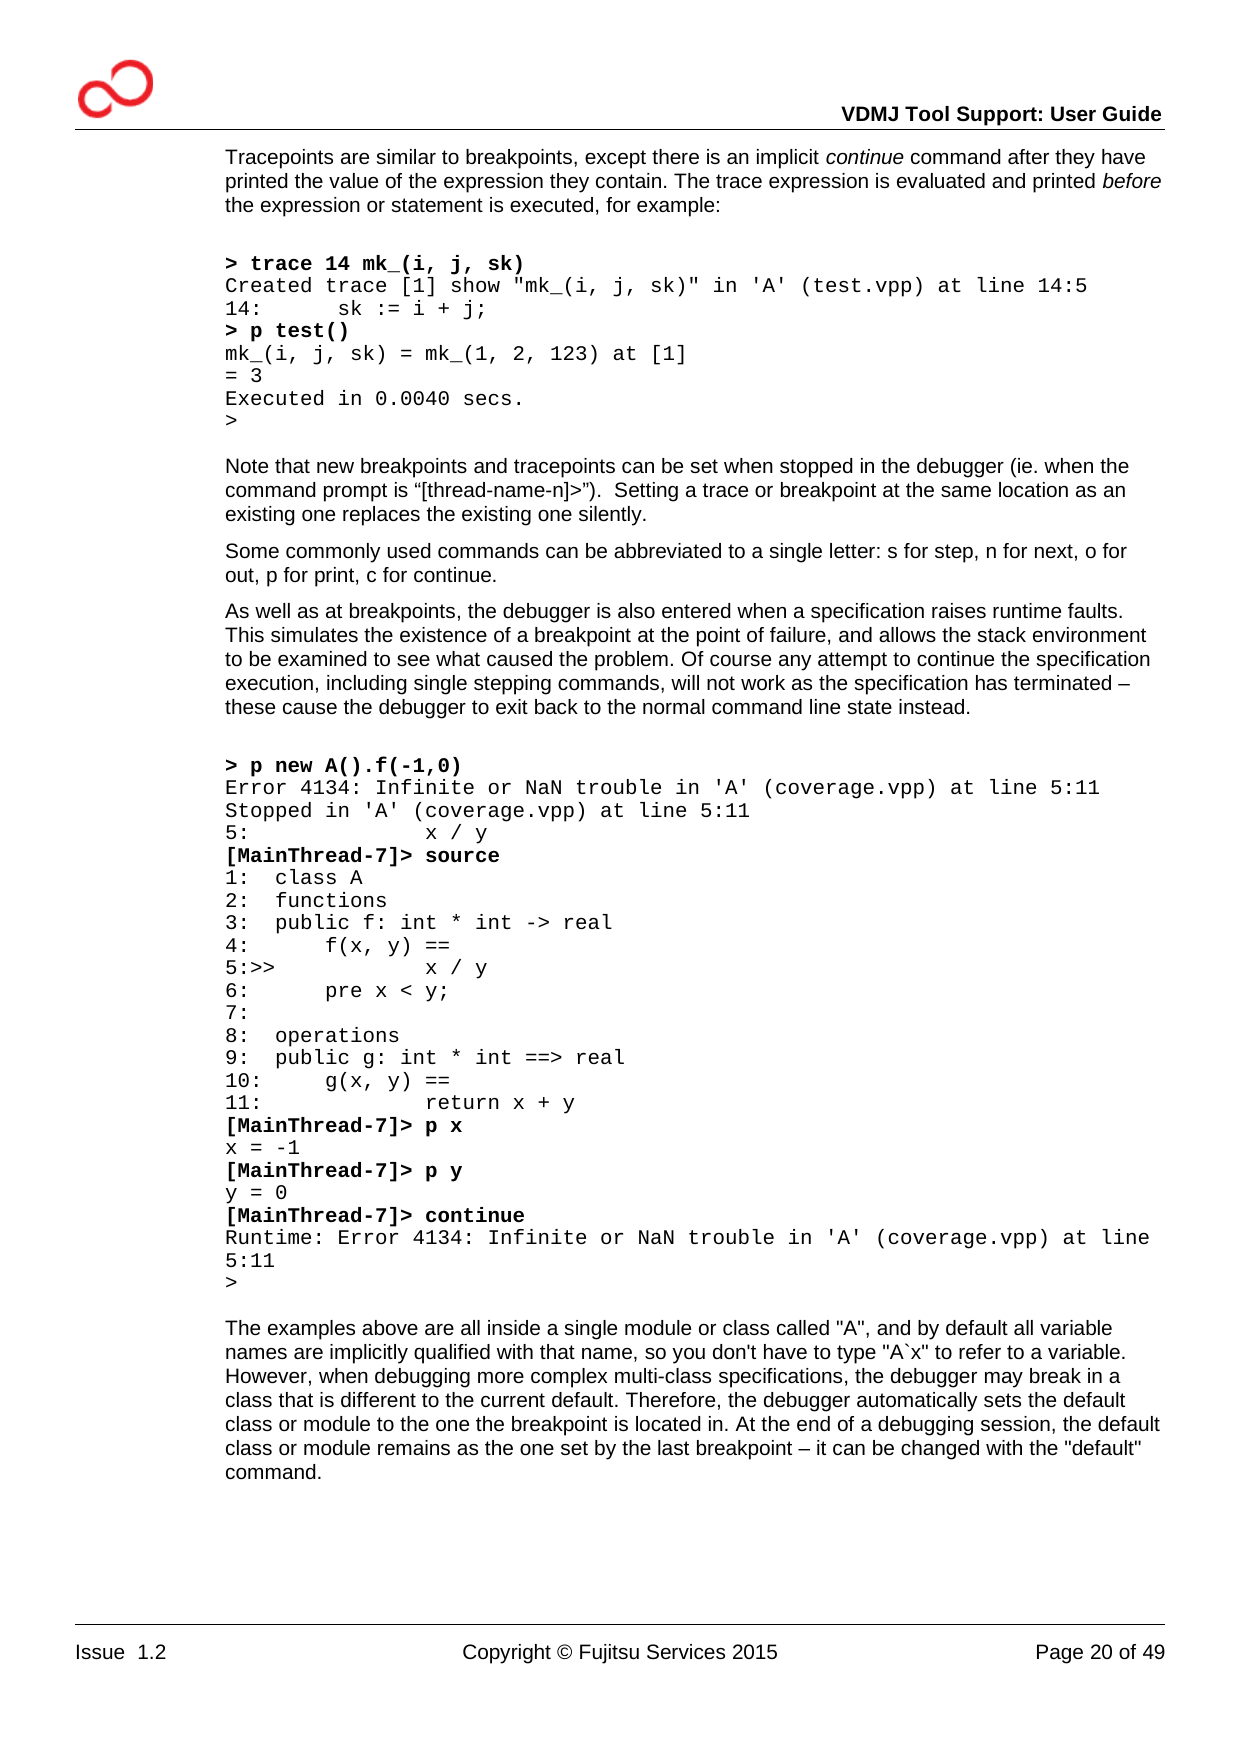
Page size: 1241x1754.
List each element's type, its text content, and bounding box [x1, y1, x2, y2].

text > p new A().f(-1,0) [225, 754, 1165, 777]
text [MainThread-7]> p x [225, 1114, 1165, 1137]
text Error 4134: Infinite or NaN trouble in 'A' (coverage.vpp) at line 5:11 [225, 777, 1165, 799]
text Executed in 0.0040 secs. [225, 387, 1165, 409]
text Note that new breakpoints and tracepoints can be set when stopped in the debugger (ie. when the command prompt is “[thread-name-n]>”). Setting a trace or breakpoint at the same location as an existing one replaces the existing one silently. [225, 454, 1165, 526]
text 5: x / y [225, 822, 1165, 844]
text 11: return x + y [225, 1092, 1165, 1114]
text Stopped in 'A' (coverage.vpp) at line 5:11 [225, 799, 1165, 822]
text y = 0 [225, 1182, 1165, 1204]
text As well as at breakpoints, the debugger is also entered when a specification raises runtime faults. This simulates the existence of a breakpoint at the point of failure, and allows the stack environment to be examined to see what caused the problem. Of course any attempt to continue the specification execution, including single stepping commands, will not work as the specification has terminated – these cause the debugger to exit back to the normal command line state instead. [225, 599, 1165, 719]
text 10: g(x, y) == [225, 1069, 1165, 1092]
text 6: pre x < y; [225, 979, 1165, 1002]
text [MainThread-7]> p y [225, 1159, 1165, 1182]
text 8: operations [225, 1024, 1165, 1047]
text [MainThread-7]> continue [225, 1204, 1165, 1227]
text > p test() [225, 319, 1165, 342]
text x = -1 [225, 1137, 1165, 1159]
text Runtime: Error 4134: Infinite or NaN trouble in 'A' (coverage.vpp) at line 5:11 [225, 1227, 1165, 1272]
text 9: public g: int * int ==> real [225, 1047, 1165, 1069]
text The examples above are all inside a single module or class called "A", and by default all variable names are implicitly qualified with that name, so you don't have to type "A`x" to refer to a variable. However, when debugging more complex multi-class specifications, the debugger may break in a class that is different to the current default. Therefore, the debugger automatically sets the default class or module to the one the breakpoint is located in. At the end of a debugging session, the default class or module remains as the one set by the last breakpoint – it can be changed with the "default" command. [225, 1317, 1165, 1484]
text [MainThread-7]> source [225, 844, 1165, 867]
text 14: sk := i + j; [225, 297, 1165, 319]
text 1: class A [225, 867, 1165, 889]
text 7: [225, 1002, 1165, 1024]
text 2: functions [225, 889, 1165, 912]
text 3: public f: int * int -> real [225, 912, 1165, 934]
text Created trace [1] show "mk_(i, j, sk)" in 'A' (test.vpp) at line 14:5 [225, 274, 1165, 297]
text > [225, 1272, 1165, 1294]
text 5:>> x / y [225, 957, 1165, 979]
text 4: f(x, y) == [225, 934, 1165, 957]
text > [225, 409, 1165, 432]
picture [78, 52, 153, 128]
text Some commonly used commands can be abbreviated to a single letter: s for step, n for next, o for out, p for print, c for continue. [225, 539, 1165, 587]
text Tracepoints are similar to breakpoints, except there is an implicit continue command after they have printed the value of the expression they contain. The trace expression is evaluated and printed before the expression or statement is executed, for example: [225, 145, 1165, 217]
text mk_(i, j, sk) = mk_(1, 2, 123) at [1] [225, 342, 1165, 364]
text = 3 [225, 364, 1165, 387]
text > trace 14 mk_(i, j, sk) [225, 252, 1165, 274]
